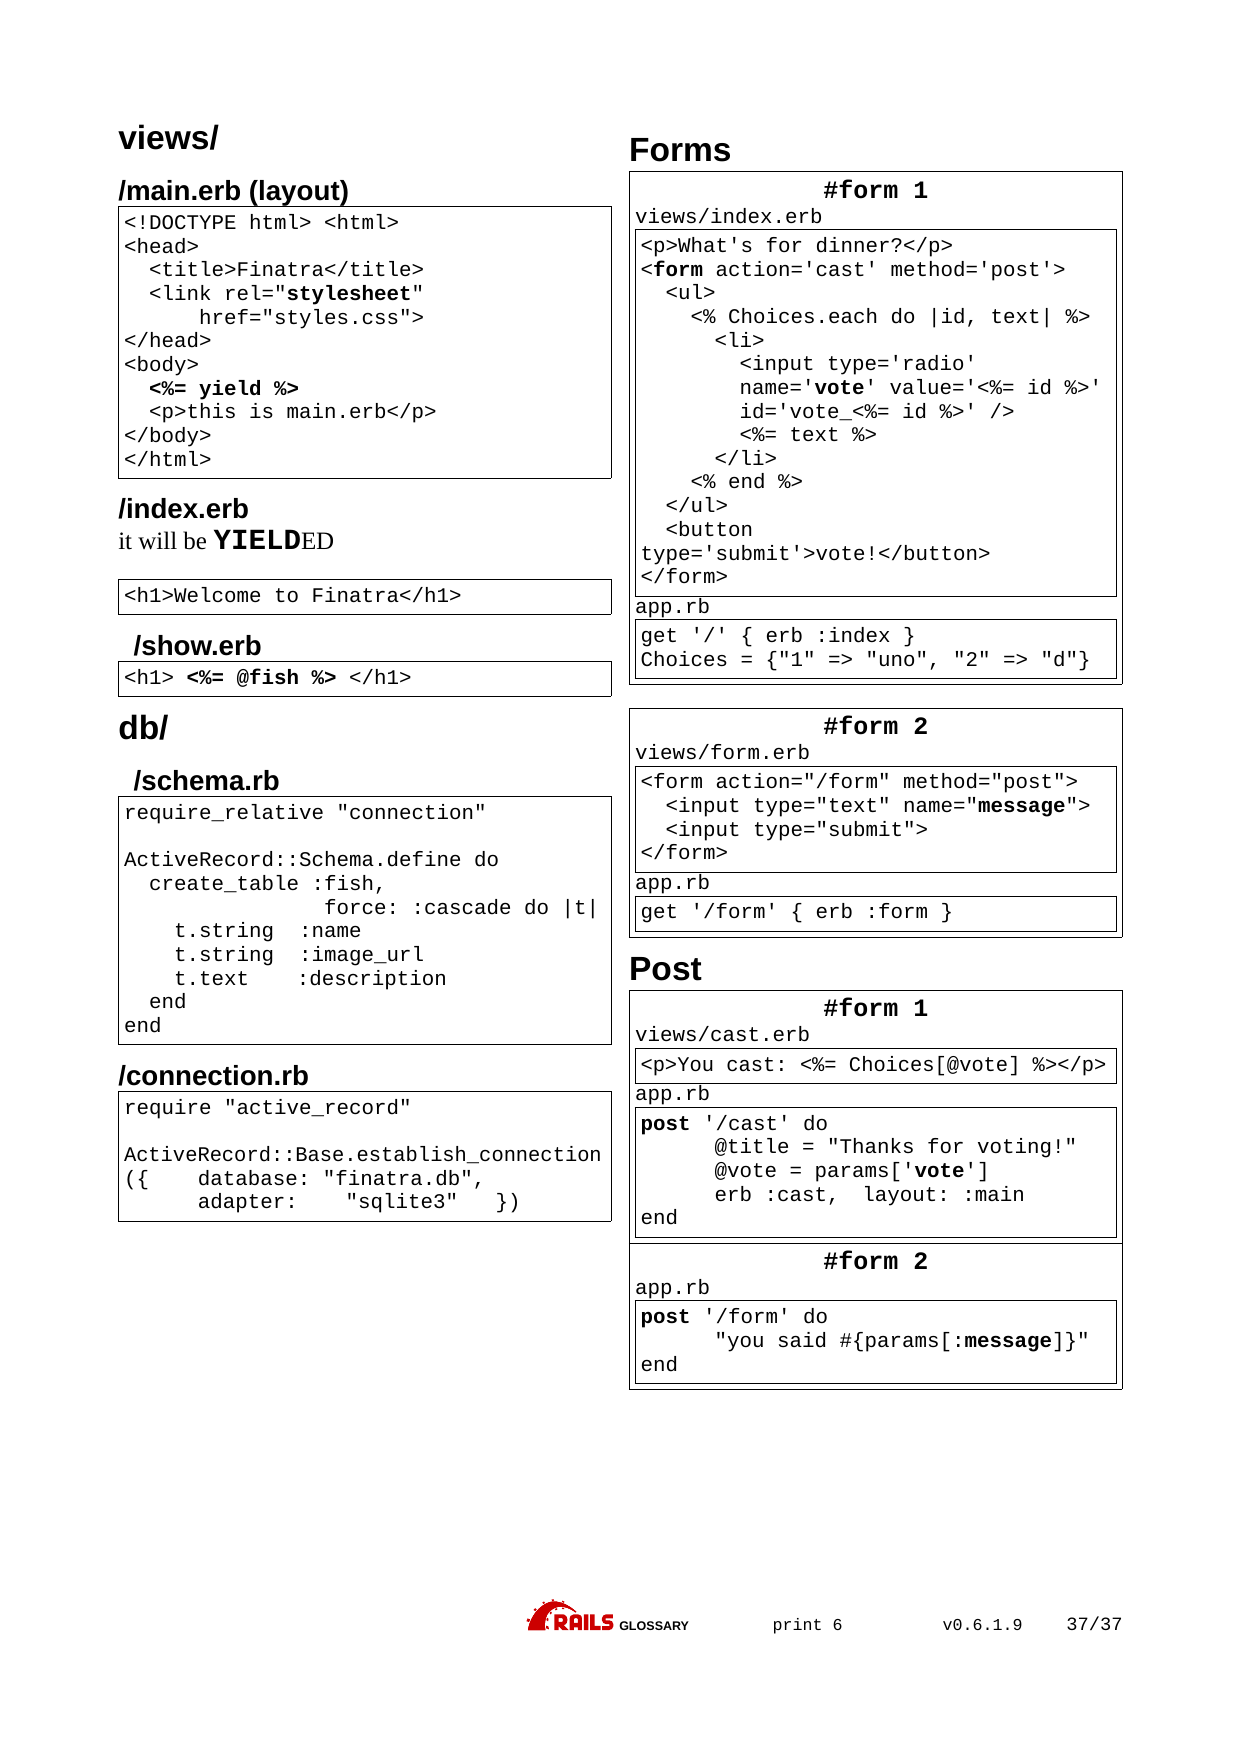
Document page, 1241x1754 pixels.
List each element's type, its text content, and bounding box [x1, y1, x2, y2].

text it will be YIELDED [118, 525, 611, 558]
table_header #form 2 views/form.erb app.rb [630, 709, 1122, 937]
table_header <p>You cast: <%= Choices[@vote] %></p> [636, 1049, 1116, 1083]
table_header <h1>Welcome to Finatra</h1> [119, 580, 611, 614]
subtitle Post [629, 948, 1122, 987]
subtitle /show.erb [118, 629, 611, 661]
table_header require "active_record" ActiveRecord::Base.establish_connection({ database: "finatra.db", adapter: "sqlite3" }) [119, 1092, 611, 1221]
subtitle /main.erb (layout) [118, 174, 611, 206]
subtitle views/ [118, 118, 611, 157]
table_header <form action="/form" method="post"> <input type="text" name="message"> <input type="submit"> </form> [636, 767, 1116, 872]
table_header post '/form' do "you said #{params[:message]}" end [636, 1301, 1116, 1383]
table_header <h1> <%= @fish %> </h1> [119, 662, 611, 696]
table_cell #form 2 app.rb [630, 1244, 1122, 1389]
table_header #form 1 views/cast.erb app.rb [630, 991, 1122, 1243]
subtitle Forms [629, 130, 1122, 168]
subtitle db/ [118, 708, 611, 747]
subtitle /index.erb [118, 493, 611, 525]
table_header require_relative "connection" ActiveRecord::Schema.define do create_table :fish, force: :cascade do |t| t.string :name t.string :image_url t.text :description end end [119, 797, 611, 1044]
subtitle /connection.rb [118, 1059, 611, 1091]
table_header get '/form' { erb :form } [636, 897, 1116, 931]
table_header get '/' { erb :index } Choices = {"1" => "uno", "2" => "d"} [636, 620, 1116, 678]
table_header #form 1 views/index.erb app.rb [630, 172, 1122, 684]
table_header <p>What's for dinner?</p> <form action='cast' method='post'> <ul> <% Choices.each do |id, text| %> <li> <input type='radio' name='vote' value='<%= id %>' id='vote_<%= id %>' /> <%= text %> </li> <% end %> </ul> <button type='submit'>vote!</button> </form> [636, 230, 1116, 596]
table_header <!DOCTYPE html> <html> <head> <title>Finatra</title> <link rel="stylesheet" href="styles.css"> </head> <body> <%= yield %> <p>this is main.erb</p> </body> </html> [119, 207, 611, 478]
subtitle /schema.rb [118, 764, 611, 796]
table_header post '/cast' do @title = "Thanks for voting!" @vote = params['vote'] erb :cast, layout: :main end [636, 1108, 1116, 1237]
